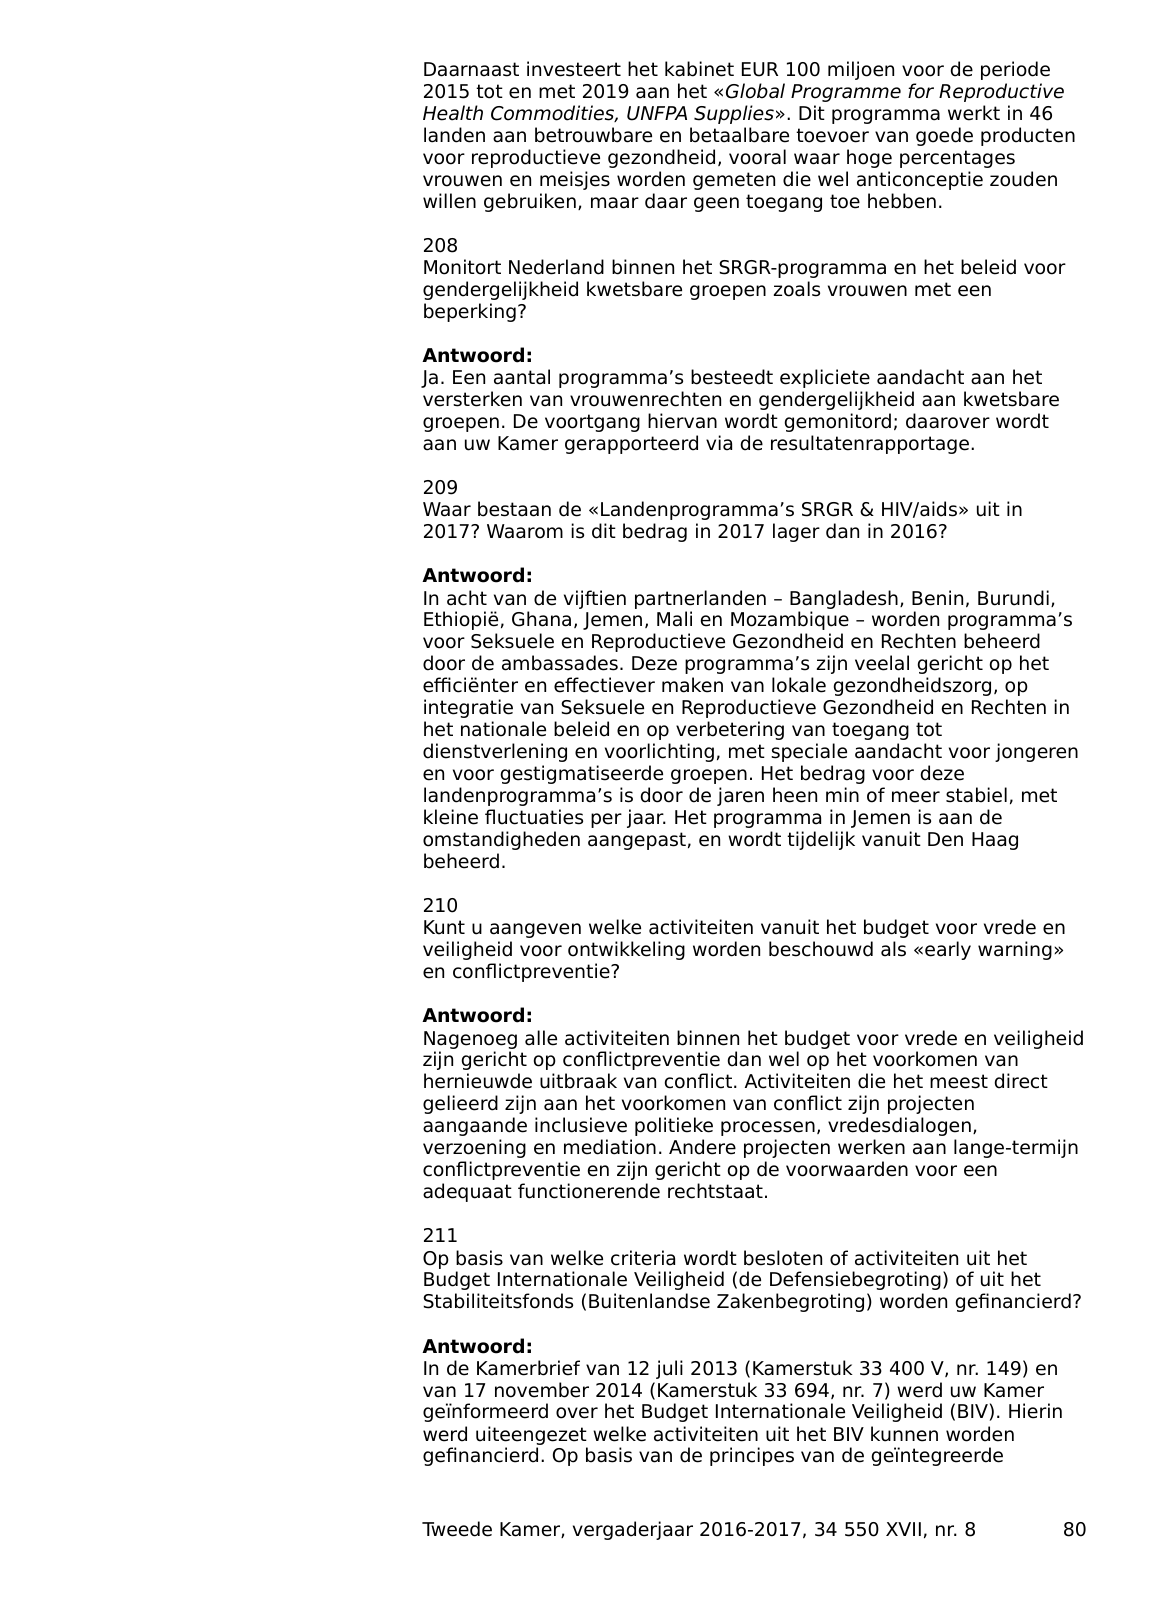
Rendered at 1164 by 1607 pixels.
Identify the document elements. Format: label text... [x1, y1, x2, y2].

text Antwoord: [422, 345, 1087, 367]
text Kunt u aangeven welke activiteiten vanuit het budget voor vrede en veiligheid voor ontwikkeling worden beschouwd als «early warning» en conflictpreventie? [422, 917, 1087, 983]
text 209 [422, 477, 1087, 499]
text Nagenoeg alle activiteiten binnen het budget voor vrede en veiligheid zijn gericht op conflictpreventie dan wel op het voorkomen van hernieuwde uitbraak van conflict. Activiteiten die het meest direct gelieerd zijn aan het voorkomen van conflict zijn projecten aangaande inclusieve politieke processen, vredesdialogen, verzoening en mediation. Andere projecten werken aan lange-termijn conflictpreventie en zijn gericht op de voorwaarden voor een adequaat functionerende rechtstaat. [422, 1027, 1087, 1203]
text 210 [422, 895, 1087, 917]
text Antwoord: [422, 565, 1087, 587]
text Antwoord: [422, 1336, 1087, 1357]
text Monitort Nederland binnen het SRGR-programma en het beleid voor gendergelijkheid kwetsbare groepen zoals vrouwen met een beperking? [422, 257, 1087, 323]
text 208 [422, 235, 1087, 257]
text Ja. Een aantal programma’s besteedt expliciete aandacht aan het versterken van vrouwenrechten en gendergelijkheid aan kwetsbare groepen. De voortgang hiervan wordt gemonitord; daarover wordt aan uw Kamer gerapporteerd via de resultatenrapportage. [422, 367, 1087, 455]
text 211 [422, 1225, 1087, 1247]
text Antwoord: [422, 1005, 1087, 1027]
text In acht van de vijftien partnerlanden – Bangladesh, Benin, Burundi, Ethiopië, Ghana, Jemen, Mali en Mozambique – worden programma’s voor Seksuele en Reproductieve Gezondheid en Rechten beheerd door de ambassades. Deze programma’s zijn veelal gericht op het efficiënter en effectiever maken van lokale gezondheidszorg, op integratie van Seksuele en Reproductieve Gezondheid en Rechten in het nationale beleid en op verbetering van toegang tot dienstverlening en voorlichting, met speciale aandacht voor jongeren en voor gestigmatiseerde groepen. Het bedrag voor deze landenprogramma’s is door de jaren heen min of meer stabiel, met kleine fluctuaties per jaar. Het programma in Jemen is aan de omstandigheden aangepast, en wordt tijdelijk vanuit Den Haag beheerd. [422, 587, 1087, 873]
text Waar bestaan de «Landenprogramma’s SRGR & HIV/aids» uit in 2017? Waarom is dit bedrag in 2017 lager dan in 2016? [422, 499, 1087, 543]
text Daarnaast investeert het kabinet EUR 100 miljoen voor de periode 2015 tot en met 2019 aan het «Global Programme for Reproductive Health Commodities, UNFPA Supplies». Dit programma werkt in 46 landen aan betrouwbare en betaalbare toevoer van goede producten voor reproductieve gezondheid, vooral waar hoge percentages vrouwen en meisjes worden gemeten die wel anticonceptie zouden willen gebruiken, maar daar geen toegang toe hebben. [422, 59, 1087, 213]
text In de Kamerbrief van 12 juli 2013 (Kamerstuk 33 400 V, nr. 149) en van 17 november 2014 (Kamerstuk 33 694, nr. 7) werd uw Kamer geïnformeerd over het Budget Internationale Veiligheid (BIV). Hierin werd uiteengezet welke activiteiten uit het BIV kunnen worden gefinancierd. Op basis van de principes van de geïntegreerde [422, 1357, 1087, 1467]
text Op basis van welke criteria wordt besloten of activiteiten uit het Budget Internationale Veiligheid (de Defensiebegroting) of uit het Stabiliteitsfonds (Buitenlandse Zakenbegroting) worden gefinancierd? [422, 1247, 1087, 1313]
